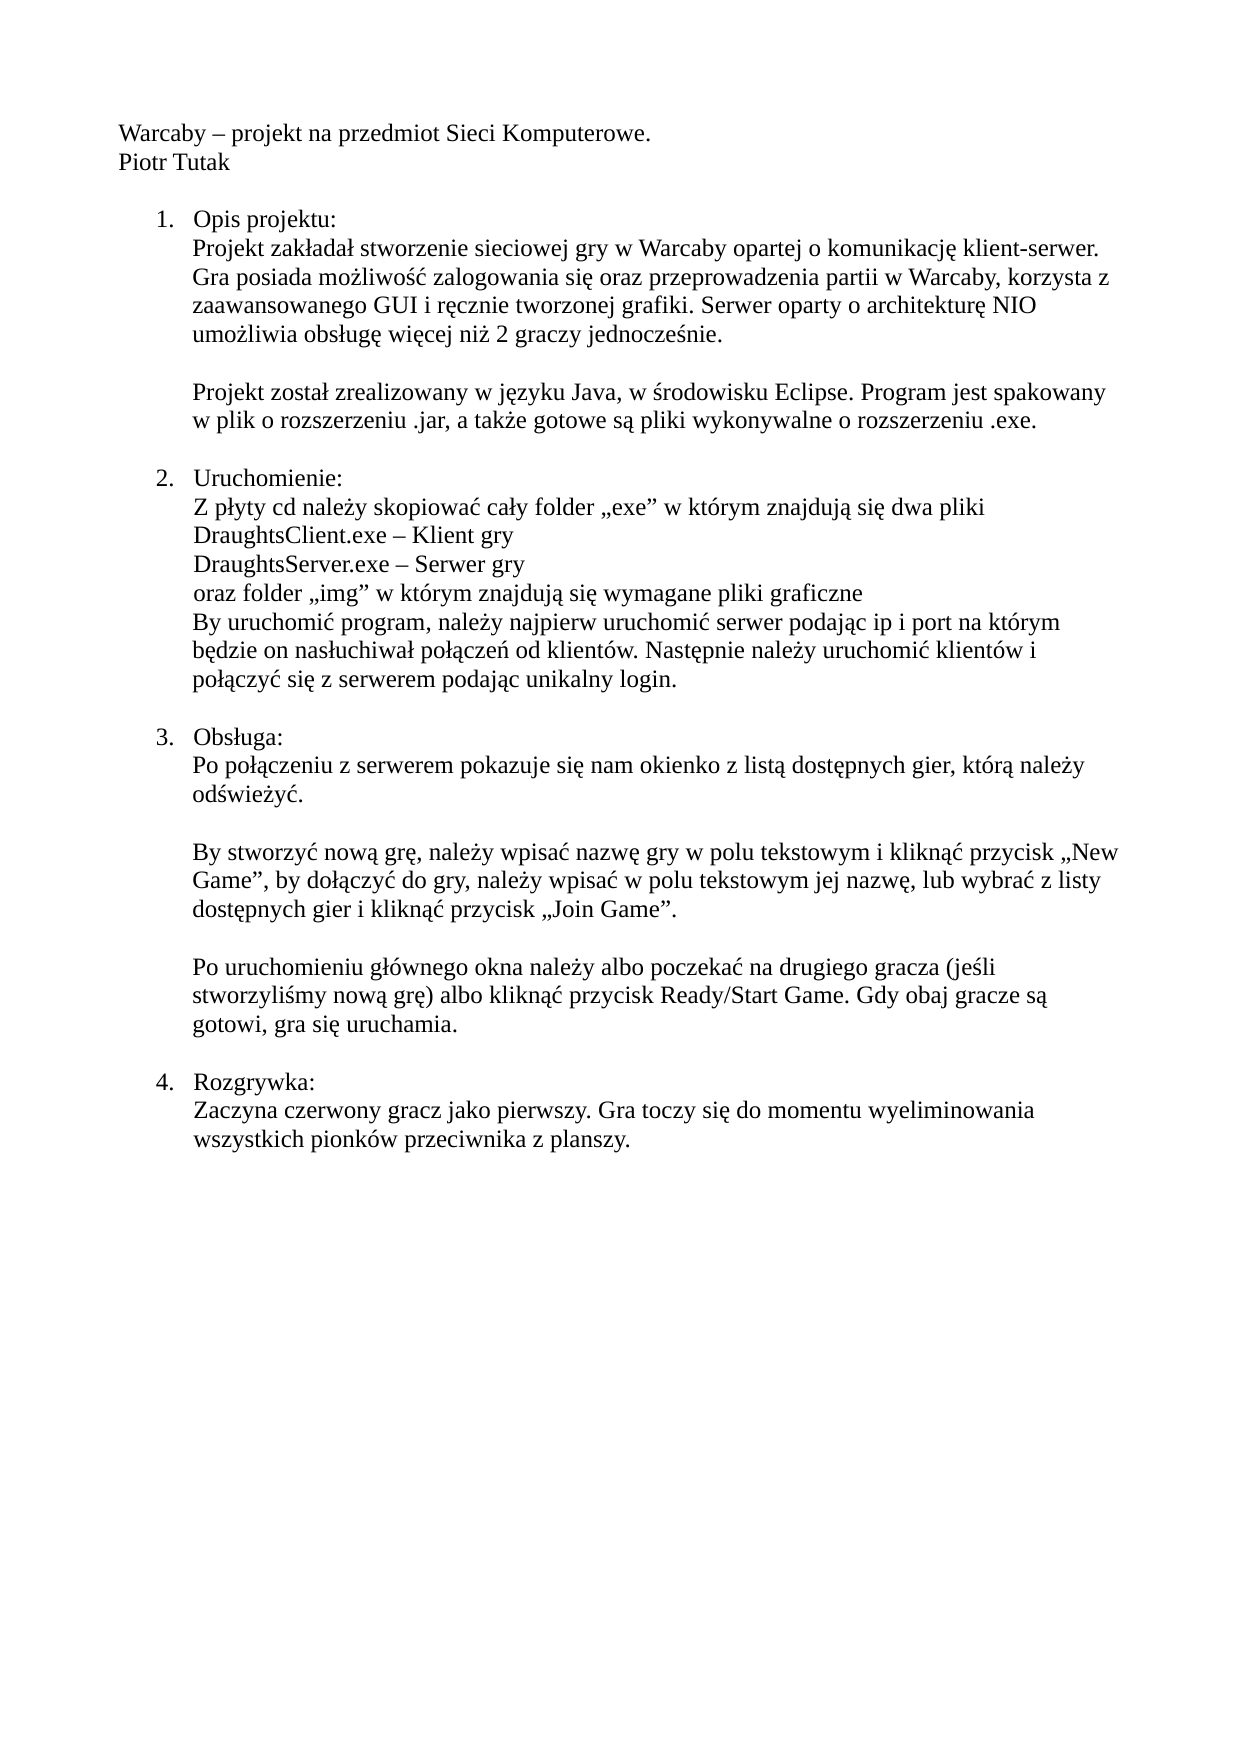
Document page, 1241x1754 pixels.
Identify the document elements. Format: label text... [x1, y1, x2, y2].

list Opis projektu: [156, 204, 1122, 233]
text Projekt zakładał stworzenie sieciowej gry w Warcaby opartej o komunikację klient-serwer. Gra posiada możliwość zalogowania się oraz przeprowadzenia partii w Warcaby, korzysta z zaawansowanego GUI i ręcznie tworzonej grafiki. Serwer oparty o architekturę NIO umożliwia obsługę więcej niż 2 graczy jednocześnie. [192, 233, 1122, 348]
text Projekt został zrealizowany w języku Java, w środowisku Eclipse. Program jest spakowany w plik o rozszerzeniu .jar, a także gotowe są pliki wykonywalne o rozszerzeniu .exe. [192, 377, 1122, 434]
list Rozgrywka: [156, 1067, 1122, 1096]
text By uruchomić program, należy najpierw uruchomić serwer podając ip i port na którym będzie on nasłuchiwał połączeń od klientów. Następnie należy uruchomić klientów i połączyć się z serwerem podając unikalny login. [192, 607, 1122, 693]
text Po uruchomieniu głównego okna należy albo poczekać na drugiego gracza (jeśli stworzyliśmy nową grę) albo kliknąć przycisk Ready/Start Game. Gdy obaj gracze są gotowi, gra się uruchamia. [192, 952, 1122, 1038]
text Warcaby – projekt na przedmiot Sieci Komputerowe. [118, 118, 1122, 147]
list Zaczyna czerwony gracz jako pierwszy. Gra toczy się do momentu wyeliminowania wszystkich pionków przeciwnika z planszy. [156, 1096, 1122, 1153]
text By stworzyć nową grę, należy wpisać nazwę gry w polu tekstowym i kliknąć przycisk „New Game”, by dołączyć do gry, należy wpisać w polu tekstowym jej nazwę, lub wybrać z listy dostępnych gier i kliknąć przycisk „Join Game”. [192, 837, 1122, 923]
text Piotr Tutak [118, 147, 1122, 176]
list Obsługa: [156, 722, 1122, 751]
text Po połączeniu z serwerem pokazuje się nam okienko z listą dostępnych gier, którą należy odświeżyć. [192, 751, 1122, 808]
list Z płyty cd należy skopiować cały folder „exe” w którym znajdują się dwa pliki DraughtsClient.exe – Klient gry DraughtsServer.exe – Serwer gry oraz folder „img” w którym znajdują się wymagane pliki graficzne [156, 492, 1122, 607]
list Uruchomienie: [156, 463, 1122, 492]
